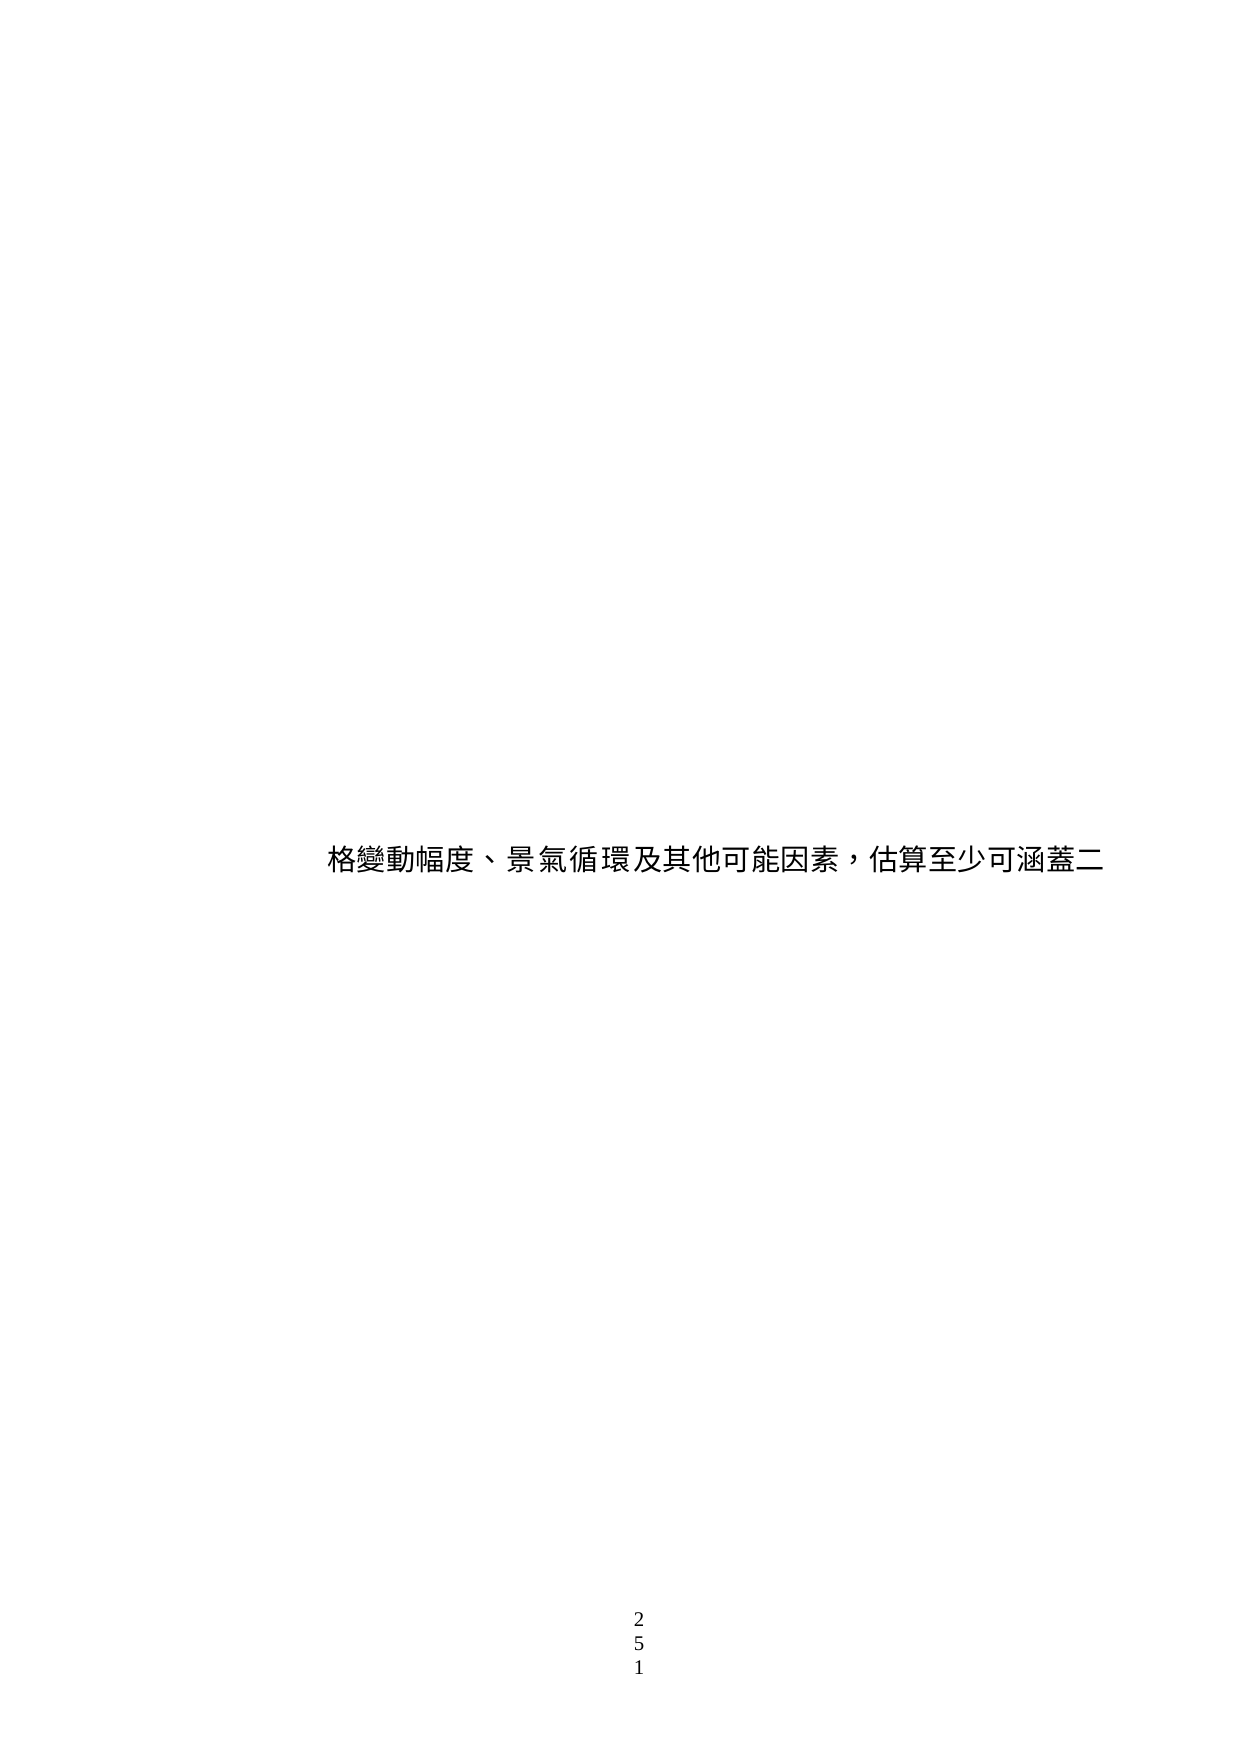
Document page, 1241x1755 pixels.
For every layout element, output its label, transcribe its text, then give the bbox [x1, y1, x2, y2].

text 格變動幅度、景氣循環及其他可能因素，估算至少可涵蓋二 [327, 816, 1106, 879]
